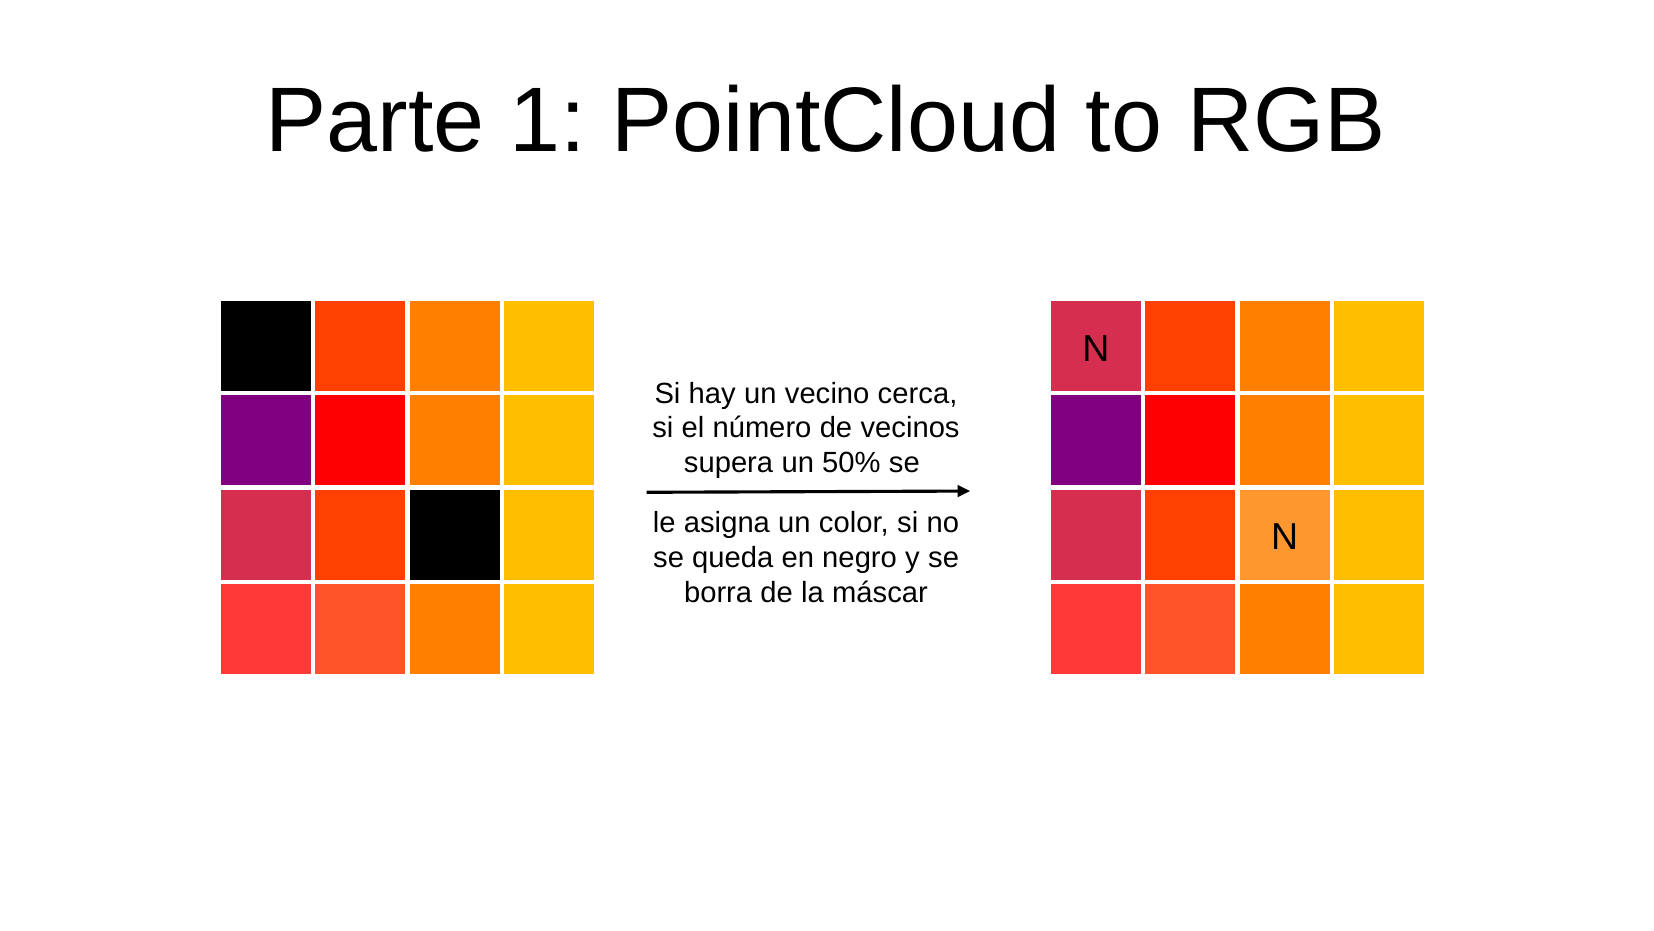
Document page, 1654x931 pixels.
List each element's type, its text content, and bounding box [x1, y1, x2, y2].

text_box [1332, 394, 1425, 487]
title Parte 1: PointCloud to RGB [82, 37, 1571, 193]
text_box [1332, 299, 1425, 393]
text_box [1238, 299, 1331, 393]
text_box [1144, 582, 1237, 675]
text_box [219, 488, 312, 581]
text_box [502, 582, 595, 675]
text_box N [1238, 488, 1331, 581]
text_box [1049, 488, 1143, 581]
text_box [502, 299, 595, 393]
text_box [408, 394, 501, 487]
text_box [314, 582, 407, 675]
text_box [502, 488, 595, 581]
text_box [219, 582, 312, 675]
text_box [408, 299, 501, 393]
text_box [1049, 582, 1143, 675]
text_box Si hay un vecino cerca, si el número de vecinos supera un 50% se [637, 388, 975, 464]
text_box [1144, 488, 1237, 581]
text_box N [1049, 299, 1143, 393]
text_box [314, 299, 407, 393]
text_box [314, 394, 407, 487]
text_box [1144, 299, 1237, 393]
text_box E [408, 488, 501, 581]
text_box [1144, 394, 1237, 487]
text_box [502, 394, 595, 487]
text_box [1332, 582, 1425, 675]
text_box [408, 582, 501, 675]
text_box le asigna un color, si no se queda en negro y se borra de la máscar [637, 518, 975, 594]
text_box [314, 488, 407, 581]
text_box [1238, 582, 1331, 675]
text_box [1238, 394, 1331, 487]
text_box [1332, 488, 1425, 581]
text_box E [219, 299, 312, 393]
text_box [219, 394, 312, 487]
text_box [1049, 394, 1143, 487]
